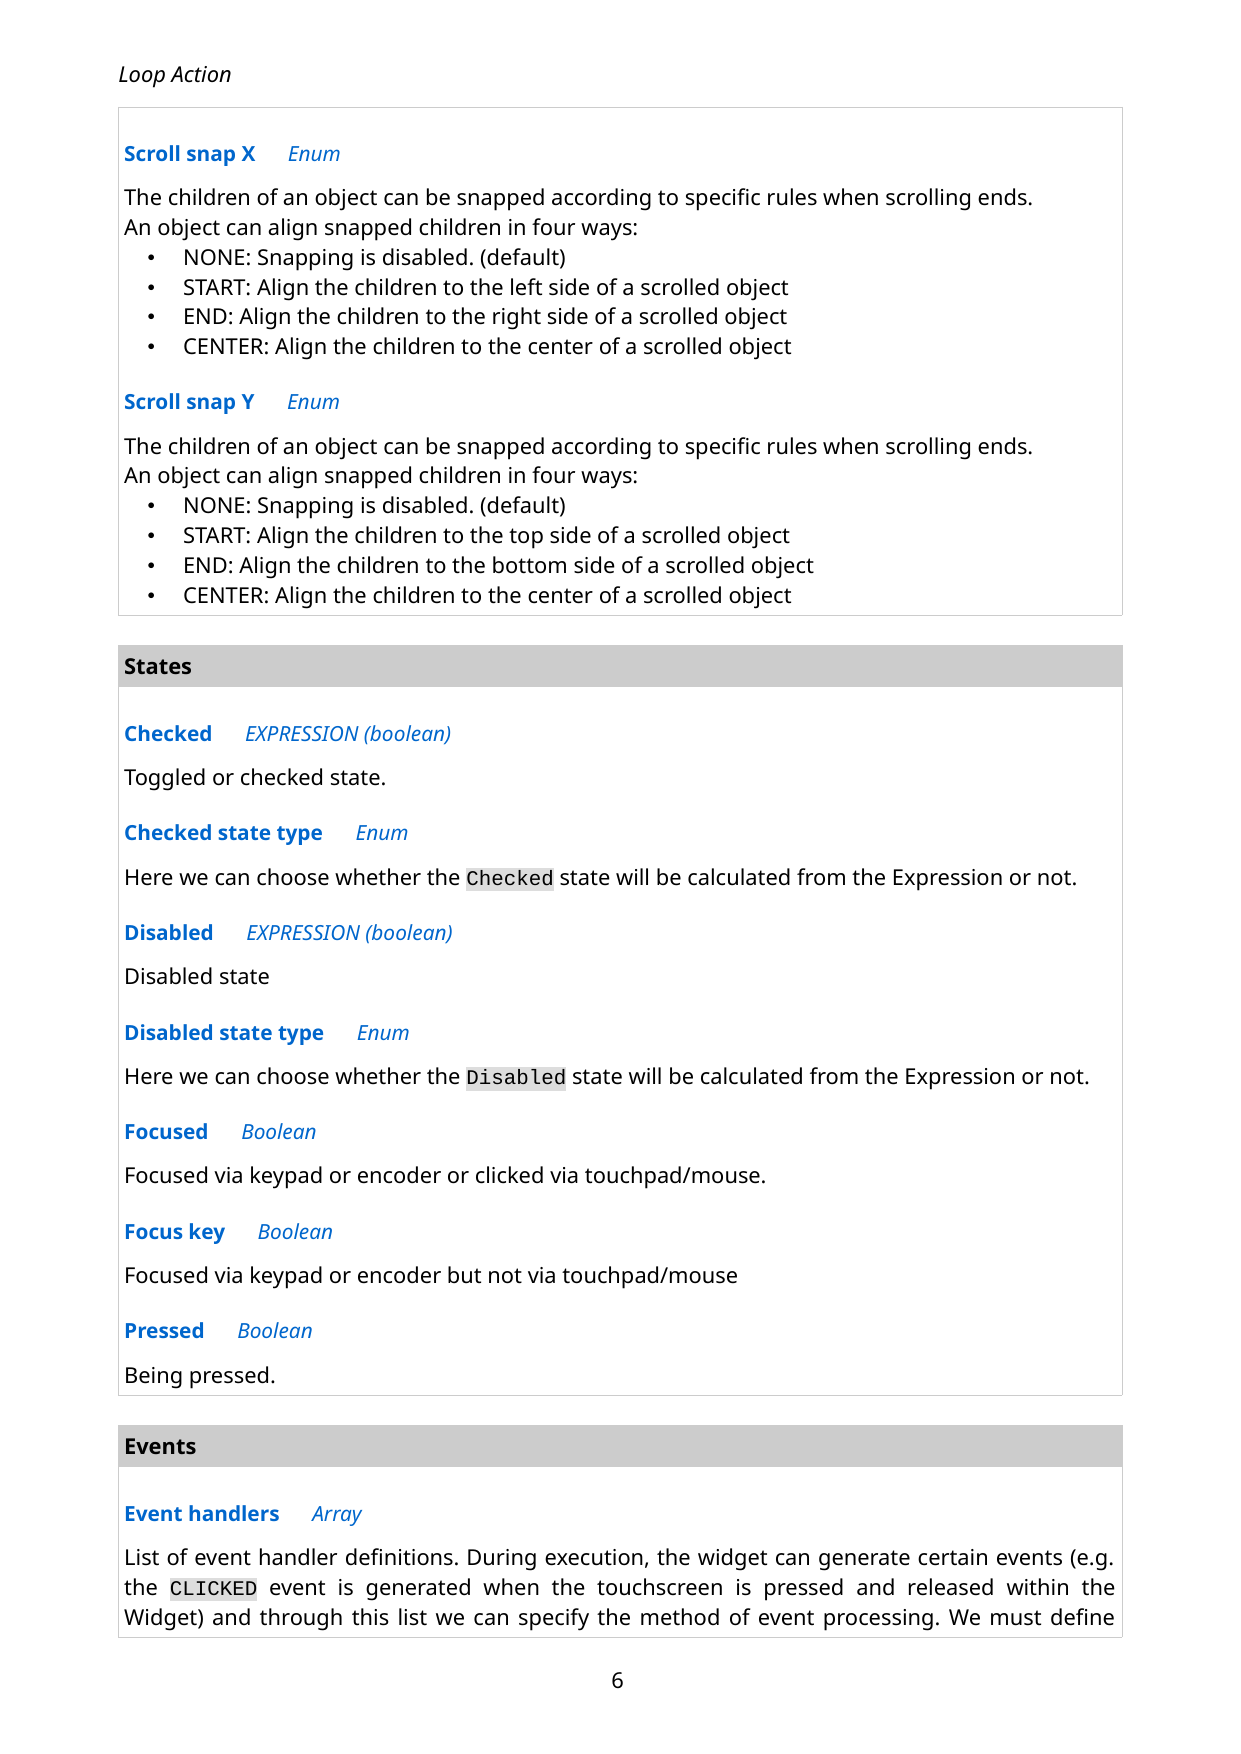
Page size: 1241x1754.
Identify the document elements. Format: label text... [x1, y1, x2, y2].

table_cell Event handlers Array List of event handler definitions. During execution, the widget can generate certain events (e.g. the CLICKED event is generated when the touchscreen is pressed and released within the Widget) and through this list we can specify the method of event processing. We must define [119, 1467, 1122, 1637]
table_cell Scroll snap X Enum The children of an object can be snapped according to specific rules when scrolling ends. An object can align snapped children in four ways: NONE: Snapping is disabled. (default) START: Align the children to the left side of a scrolled object END: Align the children to the right side of a scrolled object CENTER: Align the children to the center of a scrolled object Scroll snap Y Enum The children of an object can be snapped according to specific rules when scrolling ends. An object can align snapped children in four ways: NONE: Snapping is disabled. (default) START: Align the children to the top side of a scrolled object END: Align the children to the bottom side of a scrolled object CENTER: Align the children to the center of a scrolled object [119, 108, 1122, 615]
table_cell Checked EXPRESSION (boolean) Toggled or checked state. Checked state type Enum Here we can choose whether the Checked state will be calculated from the Expression or not. Disabled EXPRESSION (boolean) Disabled state Disabled state type Enum Here we can choose whether the Disabled state will be calculated from the Expression or not. Focused Boolean Focused via keypad or encoder or clicked via touchpad/mouse. Focus key Boolean Focused via keypad or encoder but not via touchpad/mouse Pressed Boolean Being pressed. [119, 687, 1122, 1395]
table_header Events [119, 1426, 1122, 1466]
table_header States [119, 646, 1122, 686]
